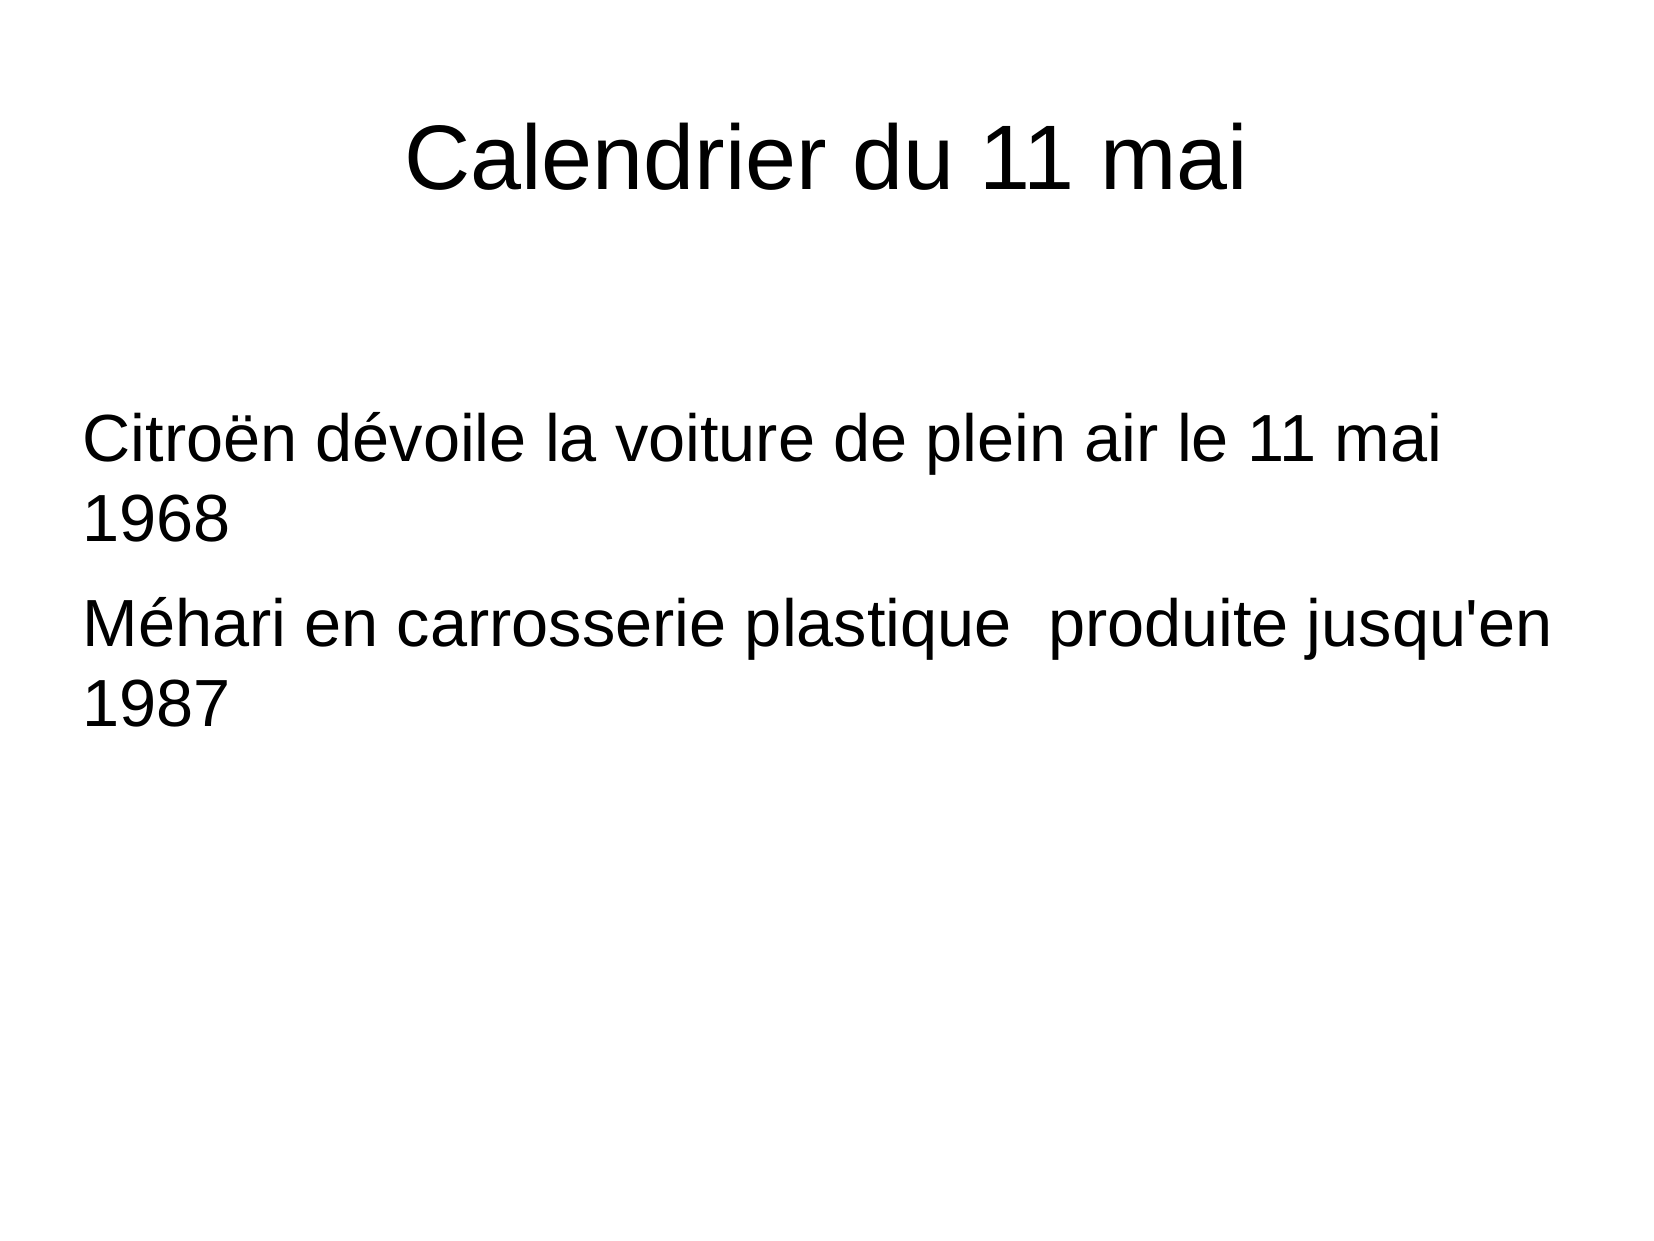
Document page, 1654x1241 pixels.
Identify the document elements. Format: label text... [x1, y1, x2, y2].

title Calendrier du 11 mai [82, 49, 1571, 257]
list Citroën dévoile la voiture de plein air le 11 mai 1968 Méhari en carrosserie plastique produite jusqu'en 1987 [82, 290, 1571, 749]
